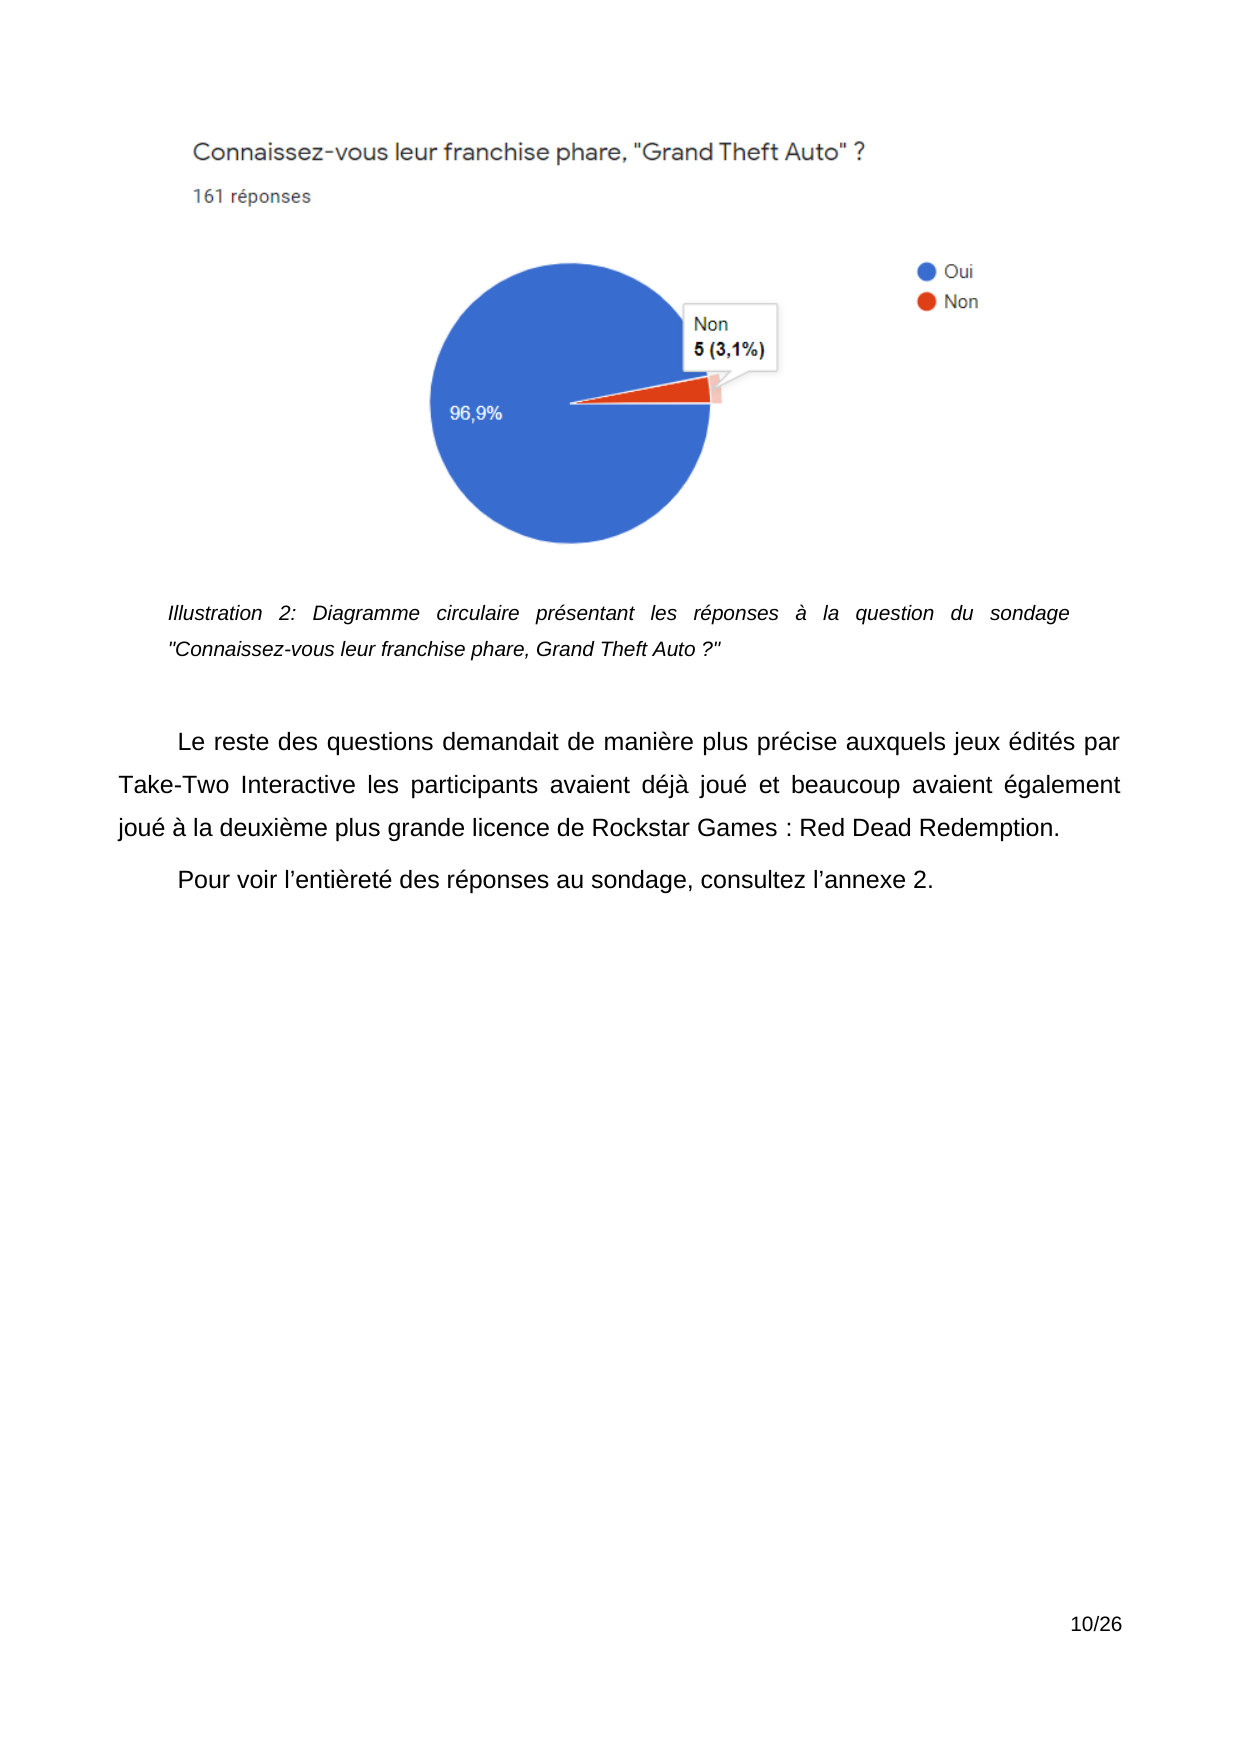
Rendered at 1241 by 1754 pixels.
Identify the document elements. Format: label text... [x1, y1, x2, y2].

text Le reste des questions demandait de manière plus précise auxquels jeux édités par Take-Two Interactive les participants avaient déjà joué et beaucoup avaient également joué à la deuxième plus grande licence de Rockstar Games : Red Dead Redemption. [118, 727, 1122, 842]
text Illustration 2: Diagramme circulaire présentant les réponses à la question du sondage "Connaissez-vous leur franchise phare, Grand Theft Auto ?" [168, 589, 1073, 661]
picture [167, 130, 1073, 589]
text Pour voir l’entièreté des réponses au sondage, consultez l’annexe 2. [118, 865, 1122, 894]
